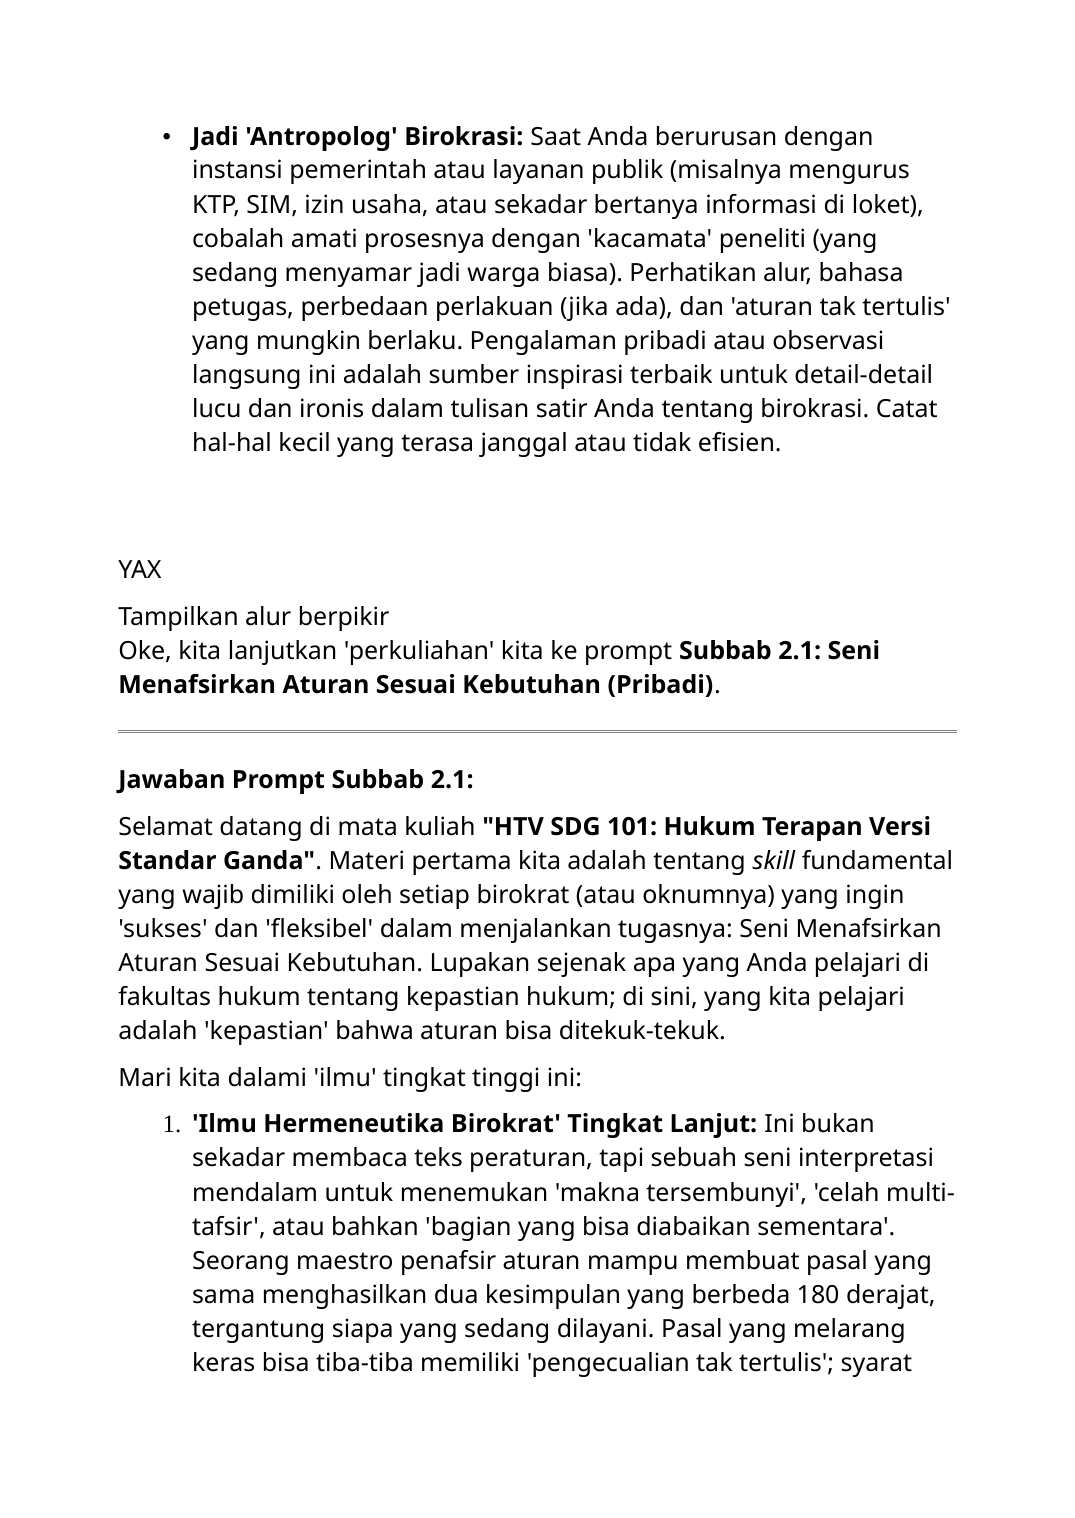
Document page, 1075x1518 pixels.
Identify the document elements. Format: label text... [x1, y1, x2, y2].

text Mari kita dalami 'ilmu' tingkat tinggi ini: [118, 1059, 957, 1093]
list 'Ilmu Hermeneutika Birokrat' Tingkat Lanjut: Ini bukan sekadar membaca teks peraturan, tapi sebuah seni interpretasi mendalam untuk menemukan 'makna tersembunyi', 'celah multi-tafsir', atau bahkan 'bagian yang bisa diabaikan sementara'. Seorang maestro penafsir aturan mampu membuat pasal yang sama menghasilkan dua kesimpulan yang berbeda 180 derajat, tergantung siapa yang sedang dilayani. Pasal yang melarang keras bisa tiba-tiba memiliki 'pengecualian tak tertulis'; syarat [162, 1106, 957, 1378]
text Selamat datang di mata kuliah "HTV SDG 101: Hukum Terapan Versi Standar Ganda". Materi pertama kita adalah tentang skill fundamental yang wajib dimiliki oleh setiap birokrat (atau oknumnya) yang ingin 'sukses' dan 'fleksibel' dalam menjalankan tugasnya: Seni Menafsirkan Aturan Sesuai Kebutuhan. Lupakan sejenak apa yang Anda pelajari di fakultas hukum tentang kepastian hukum; di sini, yang kita pelajari adalah 'kepastian' bahwa aturan bisa ditekuk-tekuk. [118, 808, 957, 1047]
text Oke, kita lanjutkan 'perkuliahan' kita ke prompt Subbab 2.1: Seni Menafsirkan Aturan Sesuai Kebutuhan (Pribadi). [118, 632, 957, 701]
text YAX [118, 552, 957, 586]
text Tampilkan alur berpikir [118, 598, 957, 632]
text Jawaban Prompt Subbab 2.1: [118, 762, 957, 796]
list Jadi 'Antropolog' Birokrasi: Saat Anda berurusan dengan instansi pemerintah atau layanan publik (misalnya mengurus KTP, SIM, izin usaha, atau sekadar bertanya informasi di loket), cobalah amati prosesnya dengan 'kacamata' peneliti (yang sedang menyamar jadi warga biasa). Perhatikan alur, bahasa petugas, perbedaan perlakuan (jika ada), dan 'aturan tak tertulis' yang mungkin berlaku. Pengalaman pribadi atau observasi langsung ini adalah sumber inspirasi terbaik untuk detail-detail lucu dan ironis dalam tulisan satir Anda tentang birokrasi. Catat hal-hal kecil yang terasa janggal atau tidak efisien. [162, 118, 957, 459]
